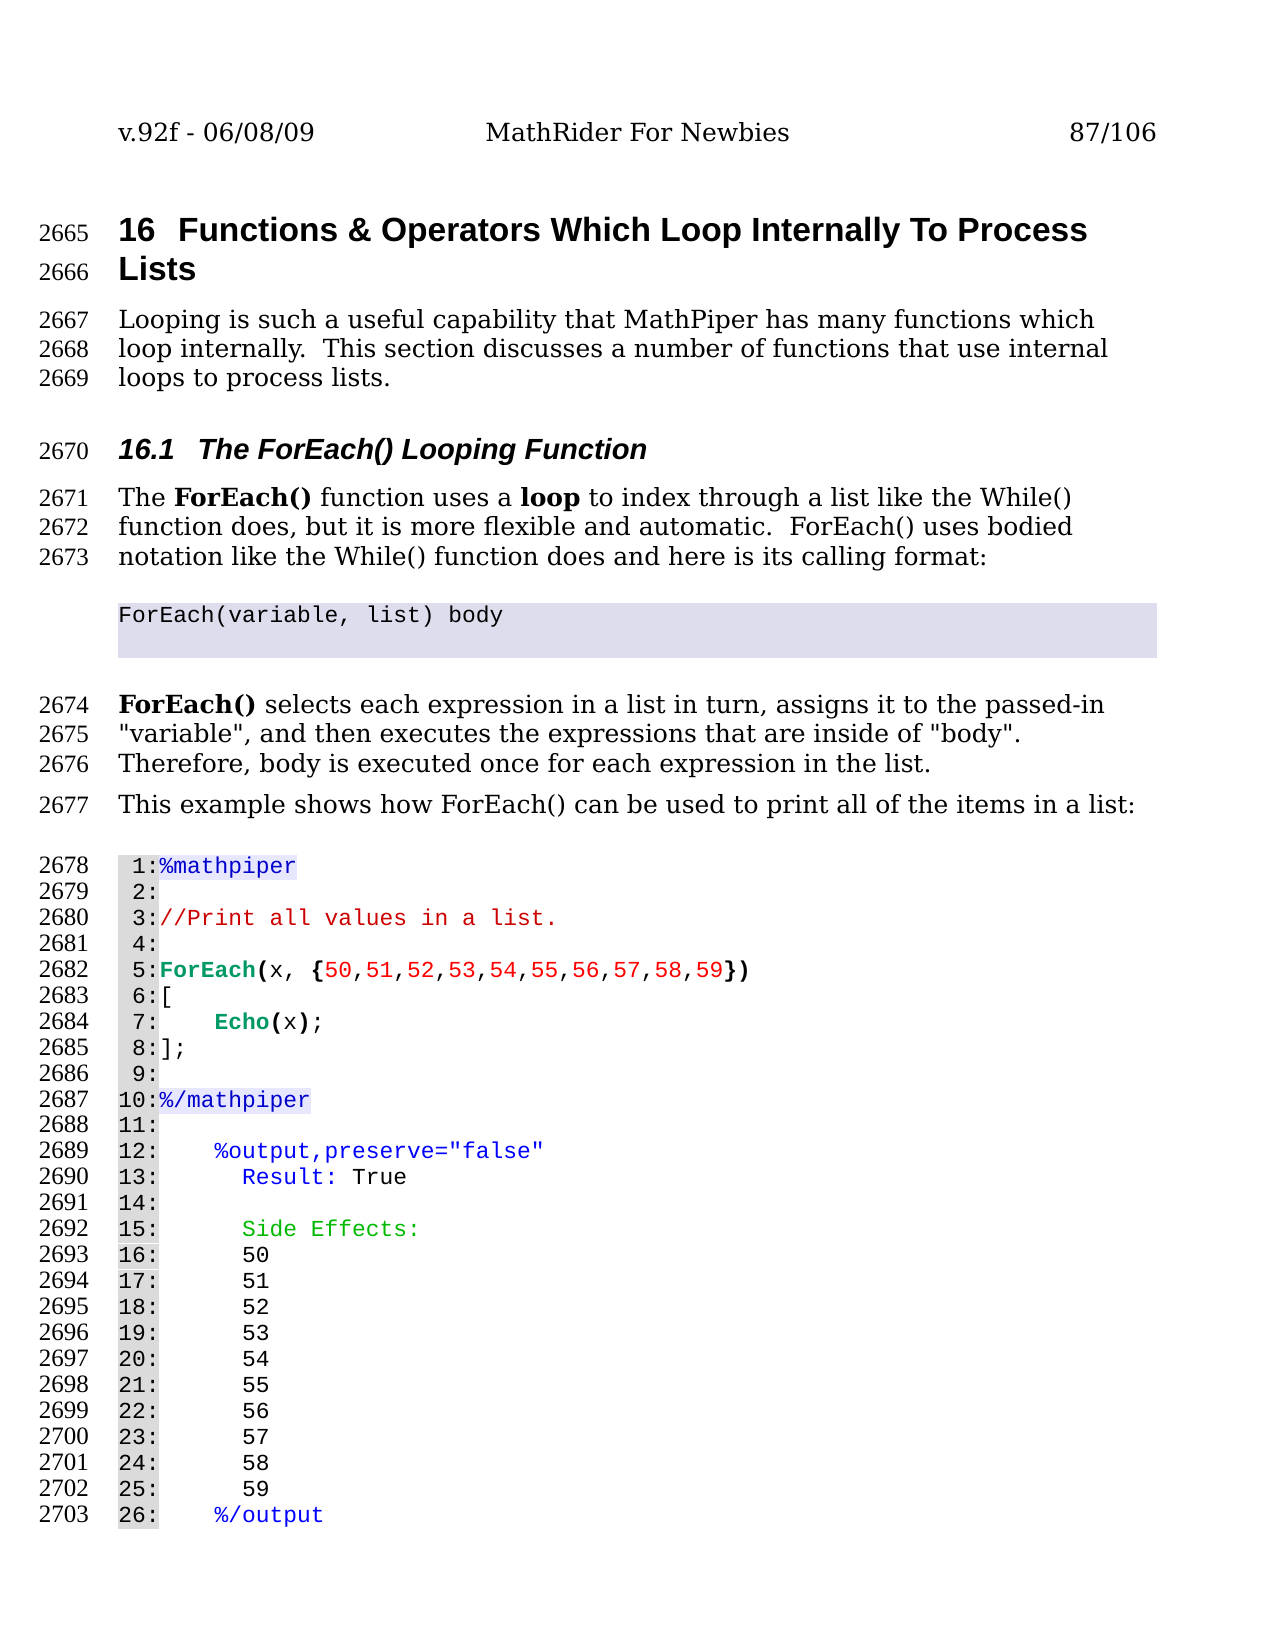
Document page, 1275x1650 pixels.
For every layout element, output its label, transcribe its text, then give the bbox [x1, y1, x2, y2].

table_header ForEach(variable, list) body [118, 603, 1157, 658]
text 26: %/output [118, 1503, 1157, 1529]
text 6:[ [118, 984, 1157, 1010]
text 13: Result: True [118, 1166, 1157, 1192]
text ForEach() selects each expression in a list in turn, assigns it to the passed-in "variable", and then executes the expressions that are inside of "body". Therefore, body is executed once for each expression in the list. [118, 690, 1157, 778]
text 19: 53 [118, 1321, 1157, 1347]
subtitle The ForEach() Looping Function [118, 432, 1157, 465]
text 21: 55 [118, 1373, 1157, 1399]
text 9: [118, 1062, 1157, 1088]
subtitle Functions & Operators Which Loop Internally To Process Lists [118, 210, 1157, 287]
text The ForEach() function uses a loop to index through a list like the While() function does, but it is more flexible and automatic. ForEach() uses bodied notation like the While() function does and here is its calling format: [118, 483, 1157, 571]
text 4: [118, 932, 1157, 958]
text 2: [118, 880, 1157, 906]
text 5:ForEach(x, {50,51,52,53,54,55,56,57,58,59}) [118, 958, 1157, 984]
text 10:%/mathpiper [118, 1088, 1157, 1114]
text 20: 54 [118, 1347, 1157, 1373]
text Looping is such a useful capability that MathPiper has many functions which loop internally. This section discusses a number of functions that use internal loops to process lists. [118, 305, 1157, 393]
text 18: 52 [118, 1295, 1157, 1321]
text 22: 56 [118, 1399, 1157, 1425]
text 14: [118, 1192, 1157, 1218]
text 8:]; [118, 1036, 1157, 1062]
text 16: 50 [118, 1243, 1157, 1269]
text 25: 59 [118, 1477, 1157, 1503]
text 7: Echo(x); [118, 1010, 1157, 1036]
text 17: 51 [118, 1269, 1157, 1295]
text 3://Print all values in a list. [118, 906, 1157, 932]
text 12: %output,preserve="false" [118, 1140, 1157, 1166]
text 23: 57 [118, 1425, 1157, 1451]
text 24: 58 [118, 1451, 1157, 1477]
text 1:%mathpiper [118, 854, 1157, 880]
text 11: [118, 1114, 1157, 1140]
text This example shows how ForEach() can be used to print all of the items in a list: [118, 790, 1157, 819]
text 15: Side Effects: [118, 1218, 1157, 1243]
